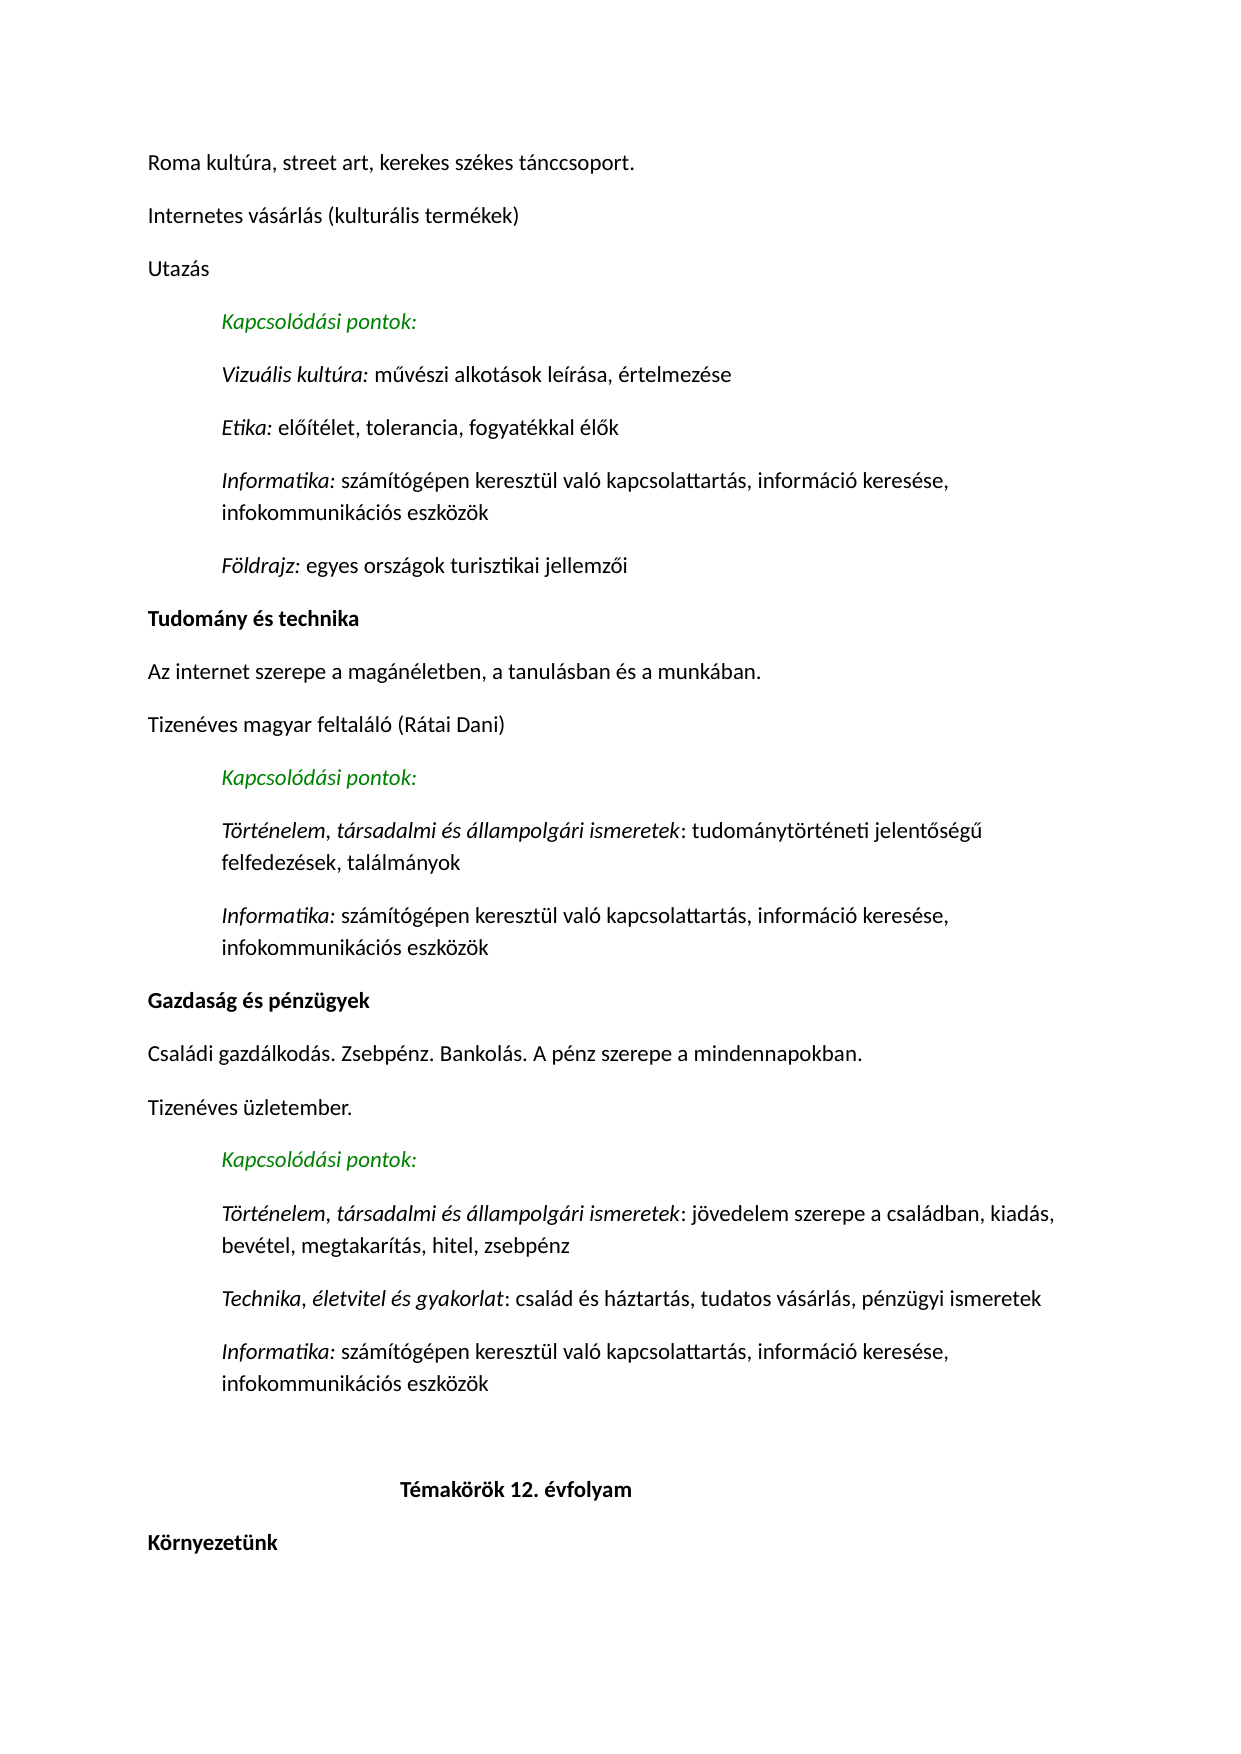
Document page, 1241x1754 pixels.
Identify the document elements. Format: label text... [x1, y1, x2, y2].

text Utazás [148, 254, 1092, 282]
text Roma kultúra, street art, kerekes székes tánccsoport. [148, 148, 1092, 176]
text Családi gazdálkodás. Zsebpénz. Bankolás. A pénz szerepe a mindennapokban. [148, 1039, 1092, 1068]
text Környezetünk [148, 1528, 1092, 1556]
text Kapcsolódási pontok: [221, 763, 1092, 791]
text Gazdaság és pénzügyek [148, 987, 1092, 1014]
text Kapcsolódási pontok: [221, 307, 1092, 335]
text Tudomány és technika [148, 604, 1092, 632]
text Tizenéves üzletember. [148, 1093, 1092, 1121]
text Vizuális kultúra: művészi alkotások leírása, értelmezése [221, 360, 1092, 388]
text Etika: előítélet, tolerancia, fogyatékkal élők [221, 413, 1092, 441]
text Az internet szerepe a magánéletben, a tanulásban és a munkában. [148, 657, 1092, 685]
text Történelem, társadalmi és állampolgári ismeretek: jövedelem szerepe a családban, kiadás, bevétel, megtakarítás, hitel, zsebpénz [221, 1199, 1092, 1259]
text Tizenéves magyar feltaláló (Rátai Dani) [148, 710, 1092, 738]
text Technika, életvitel és gyakorlat: család és háztartás, tudatos vásárlás, pénzügyi ismeretek [221, 1284, 1092, 1312]
text Kapcsolódási pontok: [221, 1146, 1092, 1174]
text Informatika: számítógépen keresztül való kapcsolattartás, információ keresése, infokommunikációs eszközök [221, 1337, 1092, 1397]
text Informatika: számítógépen keresztül való kapcsolattartás, információ keresése, infokommunikációs eszközök [221, 901, 1092, 962]
text Földrajz: egyes országok turisztikai jellemzői [221, 551, 1092, 579]
text Témakörök 12. évfolyam [148, 1475, 1092, 1503]
text Informatika: számítógépen keresztül való kapcsolattartás, információ keresése, infokommunikációs eszközök [221, 466, 1092, 526]
text Internetes vásárlás (kulturális termékek) [148, 201, 1092, 229]
text Történelem, társadalmi és állampolgári ismeretek: tudománytörténeti jelentőségű felfedezések, találmányok [221, 816, 1092, 876]
